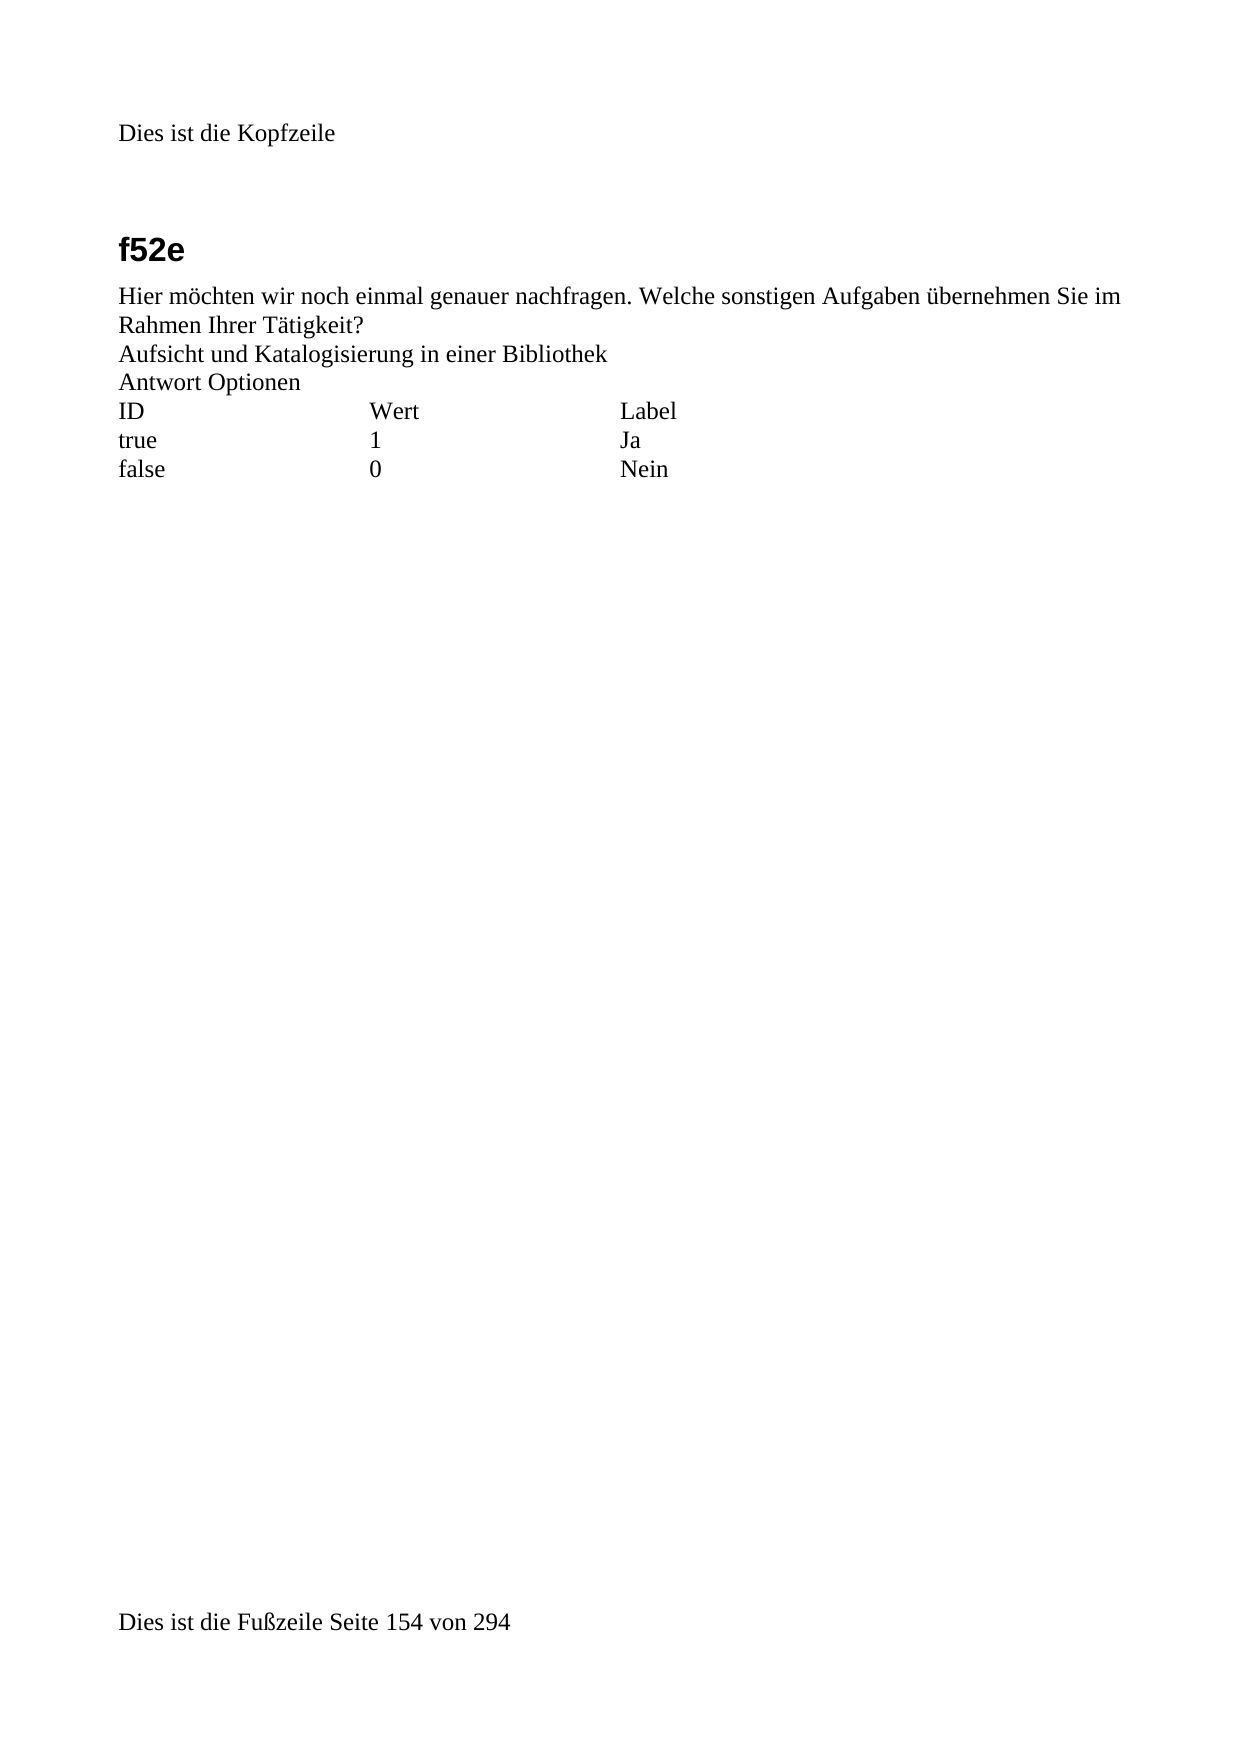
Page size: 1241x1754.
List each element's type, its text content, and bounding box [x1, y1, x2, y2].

text Aufsicht und Katalogisierung in einer Bibliothek [118, 339, 1122, 367]
table_cell 0 [369, 454, 620, 482]
subtitle f52e [118, 230, 1122, 269]
table_header Wert [369, 396, 620, 425]
table_cell true [118, 425, 369, 454]
table_header ID [118, 396, 369, 425]
table_cell Ja [620, 425, 871, 454]
text Antwort Optionen [118, 367, 1122, 396]
table_header Label [620, 396, 871, 425]
table_cell Nein [620, 454, 871, 482]
text Hier möchten wir noch einmal genauer nachfragen. Welche sonstigen Aufgaben übernehmen Sie im Rahmen Ihrer Tätigkeit? [118, 281, 1122, 339]
table_cell false [118, 454, 369, 482]
table_cell 1 [369, 425, 620, 454]
